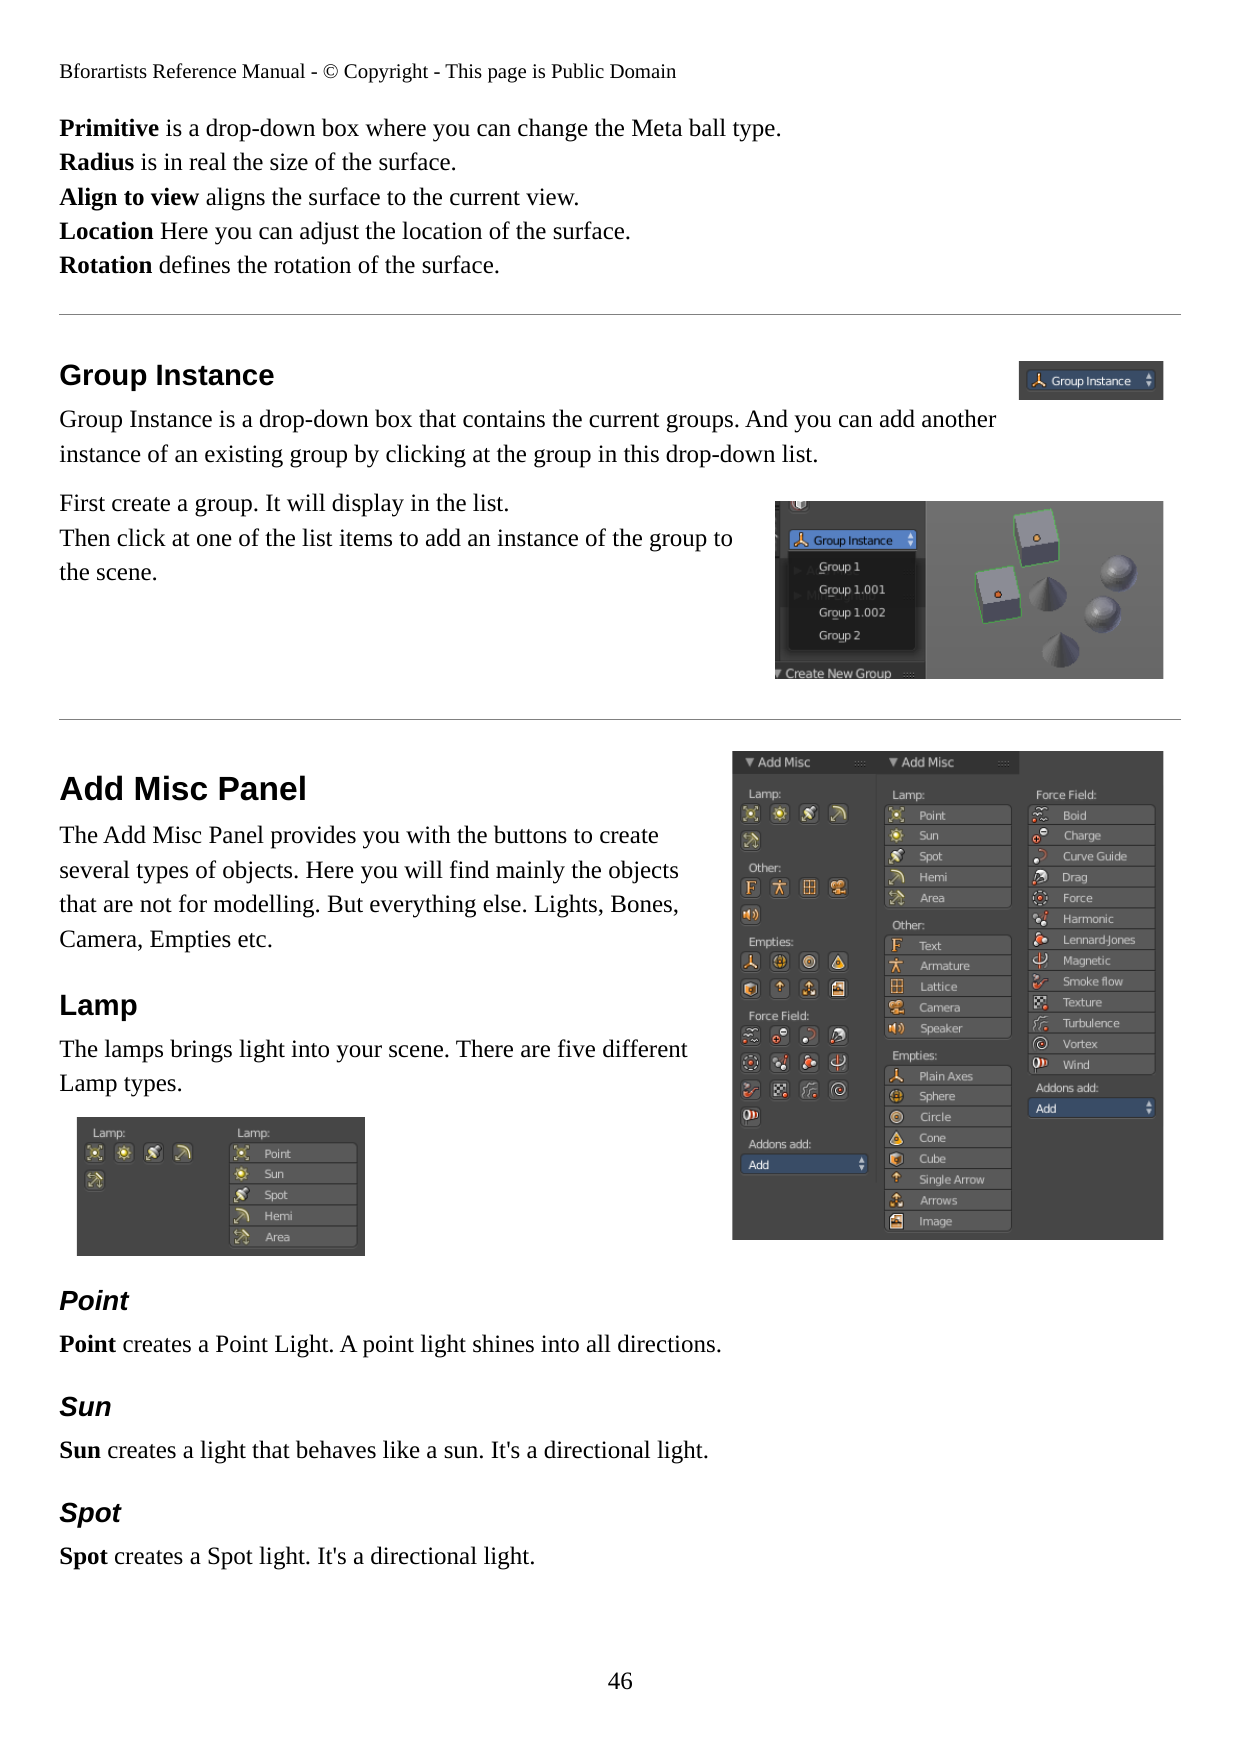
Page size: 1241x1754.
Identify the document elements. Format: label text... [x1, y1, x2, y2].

text Sun creates a light that behaves like a sun. It's a directional light. [59, 1435, 1181, 1464]
subtitle Group Instance [59, 358, 1181, 392]
text The lamps brings light into your scene. There are five different Lamp types. [59, 1034, 732, 1097]
subtitle Point [59, 1285, 1181, 1317]
subtitle Lamp [59, 987, 732, 1021]
subtitle Sun [59, 1391, 1181, 1423]
text Spot creates a Spot light. It's a directional light. [59, 1541, 1181, 1570]
subtitle [1164, 987, 1181, 1021]
subtitle [1164, 769, 1181, 808]
text The Add Misc Panel provides you with the buttons to create several types of objects. Here you will find mainly the objects that are not for modelling. But everything else. Lights, Bones, Camera, Empties etc. [59, 820, 732, 953]
subtitle Spot [59, 1497, 1181, 1528]
text Point creates a Point Light. A point light shines into all directions. [59, 1329, 1181, 1358]
picture [775, 501, 1164, 679]
picture [76, 1117, 365, 1256]
subtitle Add Misc Panel [59, 769, 732, 808]
picture [1018, 361, 1164, 400]
text Primitive is a drop-down box where you can change the Meta ball type. Radius is in real the size of the surface. Align to view aligns the surface to the current view. Location Here you can adjust the location of the surface. Rotation defines the rotation of the surface. [59, 113, 1181, 279]
text Group Instance is a drop-down box that contains the current groups. And you can add another instance of an existing group by clicking at the group in this drop-down list. [59, 404, 1181, 468]
text First create a group. It will display in the list. Then click at one of the list items to add an instance of the group to the scene. [59, 488, 1181, 586]
picture [732, 751, 1164, 1240]
